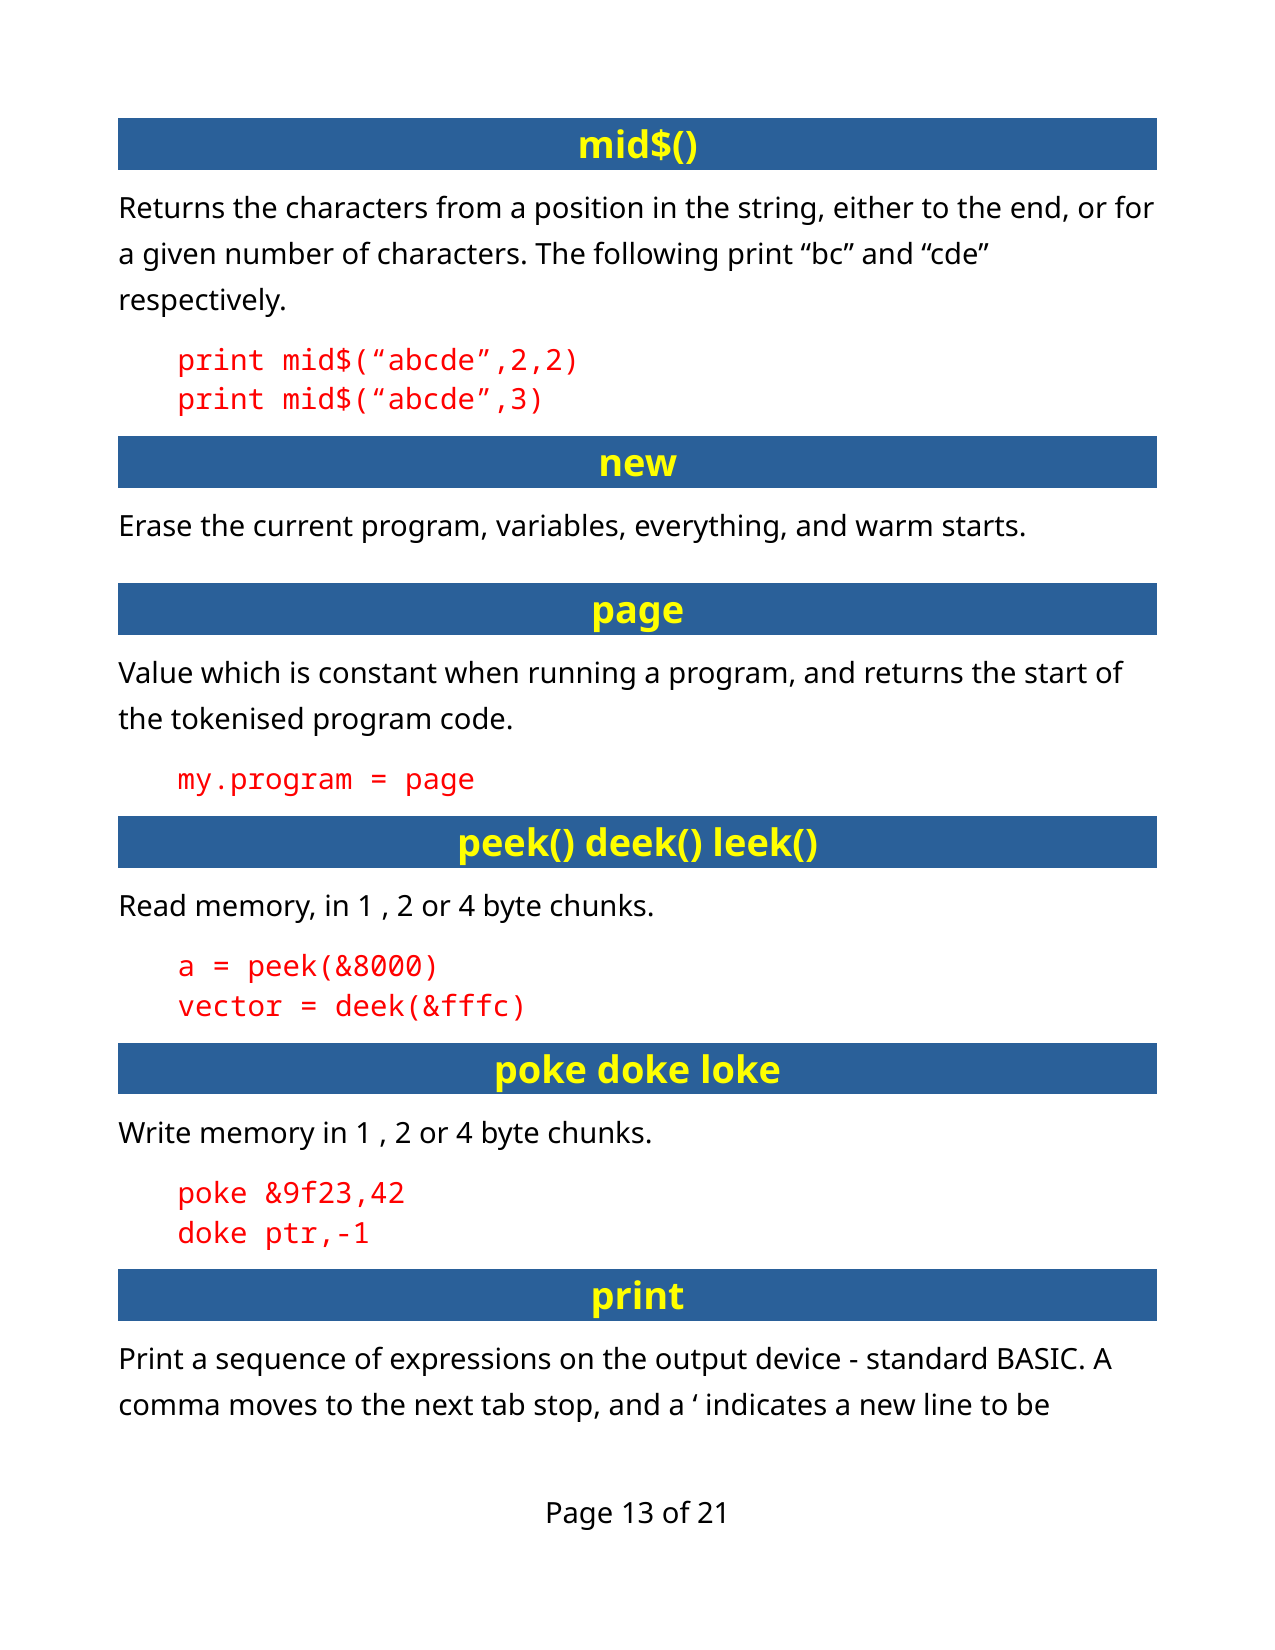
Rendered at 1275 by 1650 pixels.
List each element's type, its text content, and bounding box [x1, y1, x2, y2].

subtitle new [118, 436, 1157, 488]
text my.program = page [177, 758, 1157, 798]
text print mid$(“abcde”,2,2) [177, 339, 1157, 379]
subtitle peek() deek() leek() [118, 816, 1157, 868]
text Returns the characters from a position in the string, either to the end, or for a given number of characters. The following print “bc” and “cde” respectively. [118, 187, 1157, 318]
subtitle print [118, 1269, 1157, 1321]
subtitle mid$() [118, 118, 1157, 170]
text a = peek(&8000) [177, 946, 1157, 985]
text Value which is constant when running a program, and returns the start of the tokenised program code. [118, 653, 1157, 738]
text Write memory in 1 , 2 or 4 byte chunks. [118, 1112, 1157, 1152]
subtitle poke doke loke [118, 1043, 1157, 1094]
text doke ptr,-1 [177, 1212, 1157, 1252]
text poke &9F23,42 [177, 1172, 1157, 1212]
text Print a sequence of expressions on the output device - standard BASIC. A comma moves to the next tab stop, and a ‘ indicates a new line to be [118, 1339, 1157, 1424]
text print mid$(“abcde”,3) [177, 379, 1157, 418]
subtitle page [118, 583, 1157, 635]
text Erase the current program, variables, everything, and warm starts. [118, 505, 1157, 545]
text vector = deek(&FFFC) [177, 985, 1157, 1025]
text Read memory, in 1 , 2 or 4 byte chunks. [118, 885, 1157, 925]
